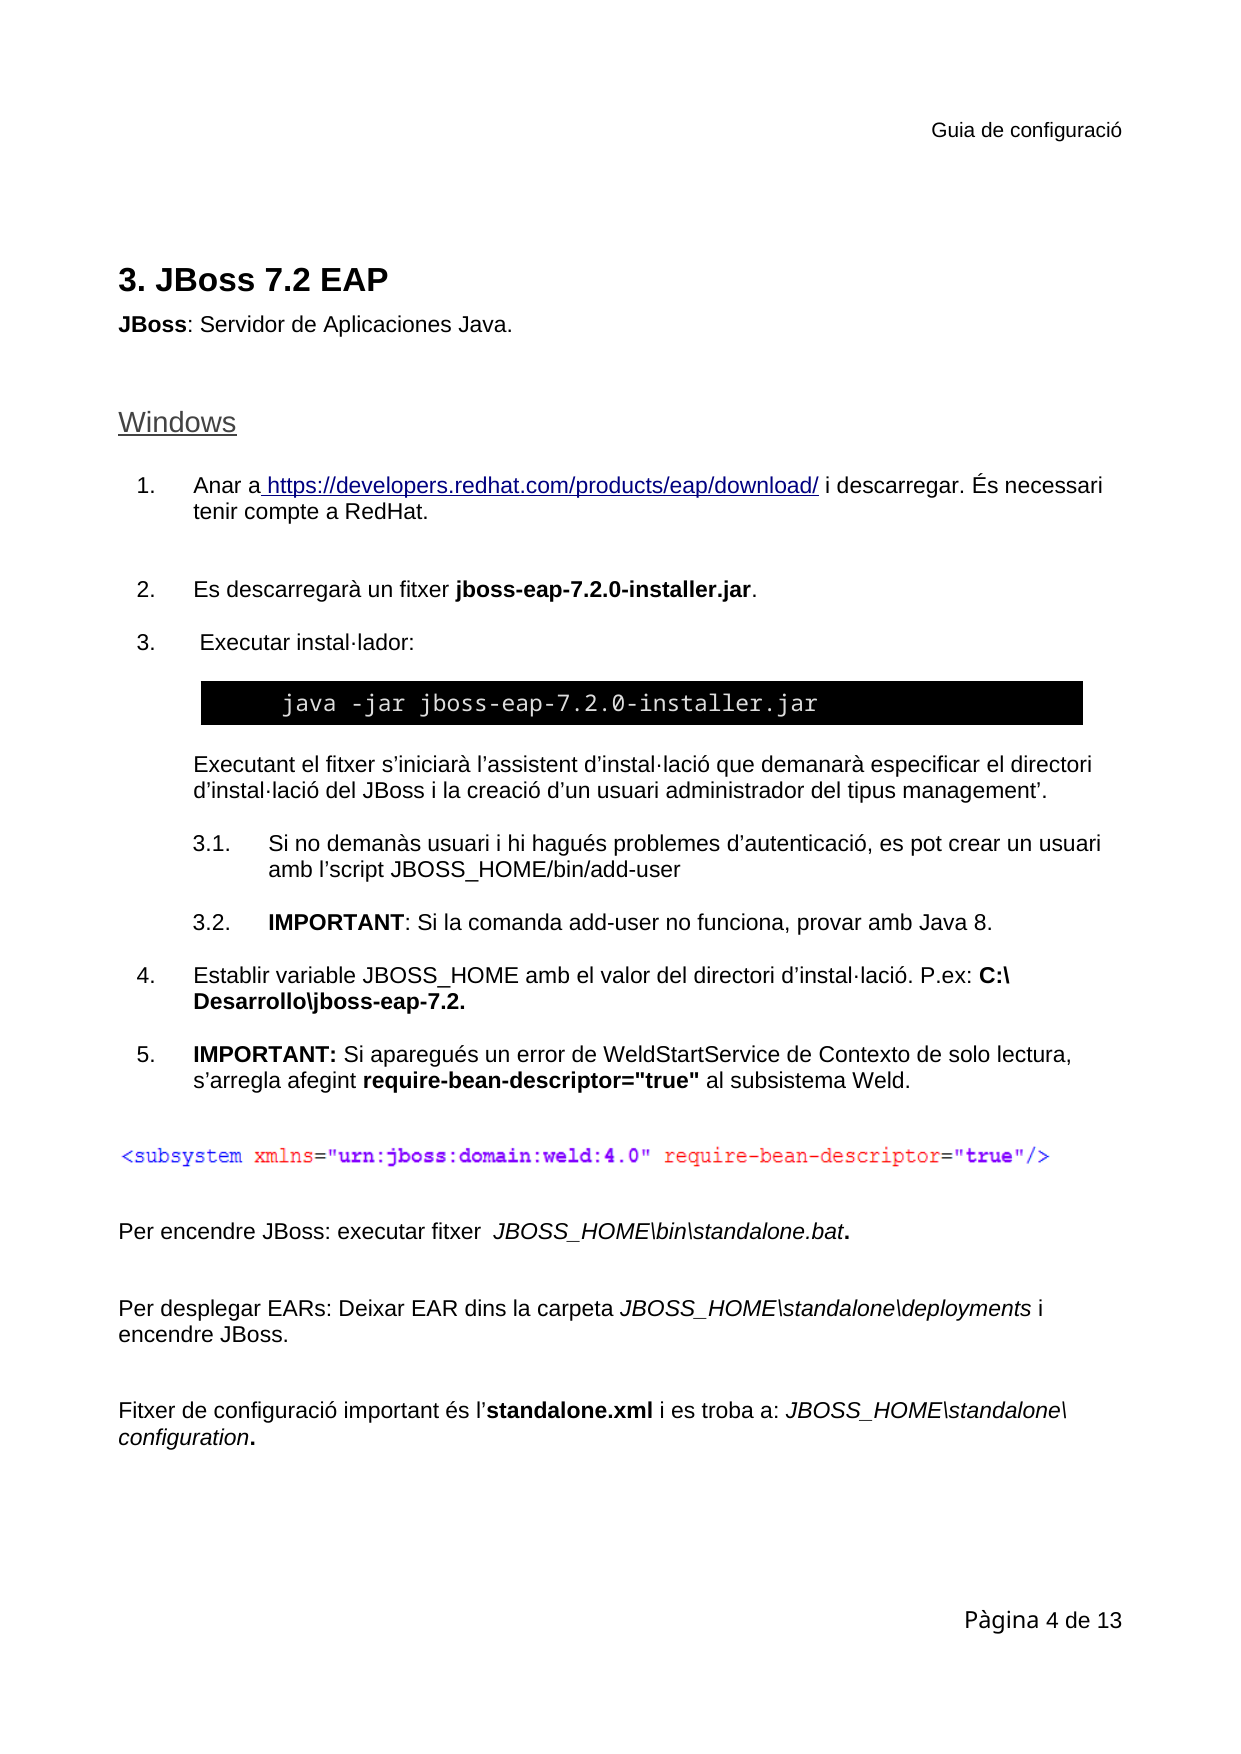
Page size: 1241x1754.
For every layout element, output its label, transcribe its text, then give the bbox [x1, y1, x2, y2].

text Executant el fitxer s’iniciarà l’assistent d’instal·lació que demanarà especificar el directori d’instal·lació del JBoss i la creació d’un usuari administrador del tipus management’. [193, 751, 1122, 803]
text Per desplegar EARs: Deixar EAR dins la carpeta JBOSS_HOME\standalone\deployments i encendre JBoss. [118, 1295, 1122, 1347]
list Executar instal·lador: [156, 629, 1122, 655]
picture [118, 1143, 1059, 1169]
list IMPORTANT: Si la comanda add-user no funciona, provar amb Java 8. [231, 909, 1122, 962]
subtitle 3. JBoss 7.2 EAP [118, 260, 1122, 299]
text Fitxer de configuració important és l’standalone.xml i es troba a: JBOSS_HOME\standalone\configuration. [118, 1397, 1122, 1450]
text JBoss: Servidor de Aplicaciones Java. [118, 311, 1122, 338]
list Anar a https://developers.redhat.com/products/eap/download/ i descarregar. És necessari tenir compte a RedHat. [156, 472, 1122, 525]
list Establir variable JBOSS_HOME amb el valor del directori d’instal·lació. P.ex: C:\Desarrollo\jboss-eap-7.2. [156, 962, 1122, 1014]
table_header java -jar jboss-eap-7.2.0-installer.jar [202, 682, 1082, 724]
list Es descarregarà un fitxer jboss-eap-7.2.0-installer.jar. [156, 576, 1122, 602]
text Per encendre JBoss: executar fitxer JBOSS_HOME\bin\standalone.bat. [118, 1218, 1122, 1245]
subtitle Windows [118, 405, 1122, 439]
list IMPORTANT: Si aparegués un error de WeldStartService de Contexto de solo lectura, s’arregla afegint require-bean-descriptor="true" al subsistema Weld. [156, 1041, 1122, 1093]
list Si no demanàs usuari i hi hagués problemes d’autenticació, es pot crear un usuari amb l’script JBOSS_HOME/bin/add-user [231, 830, 1122, 909]
